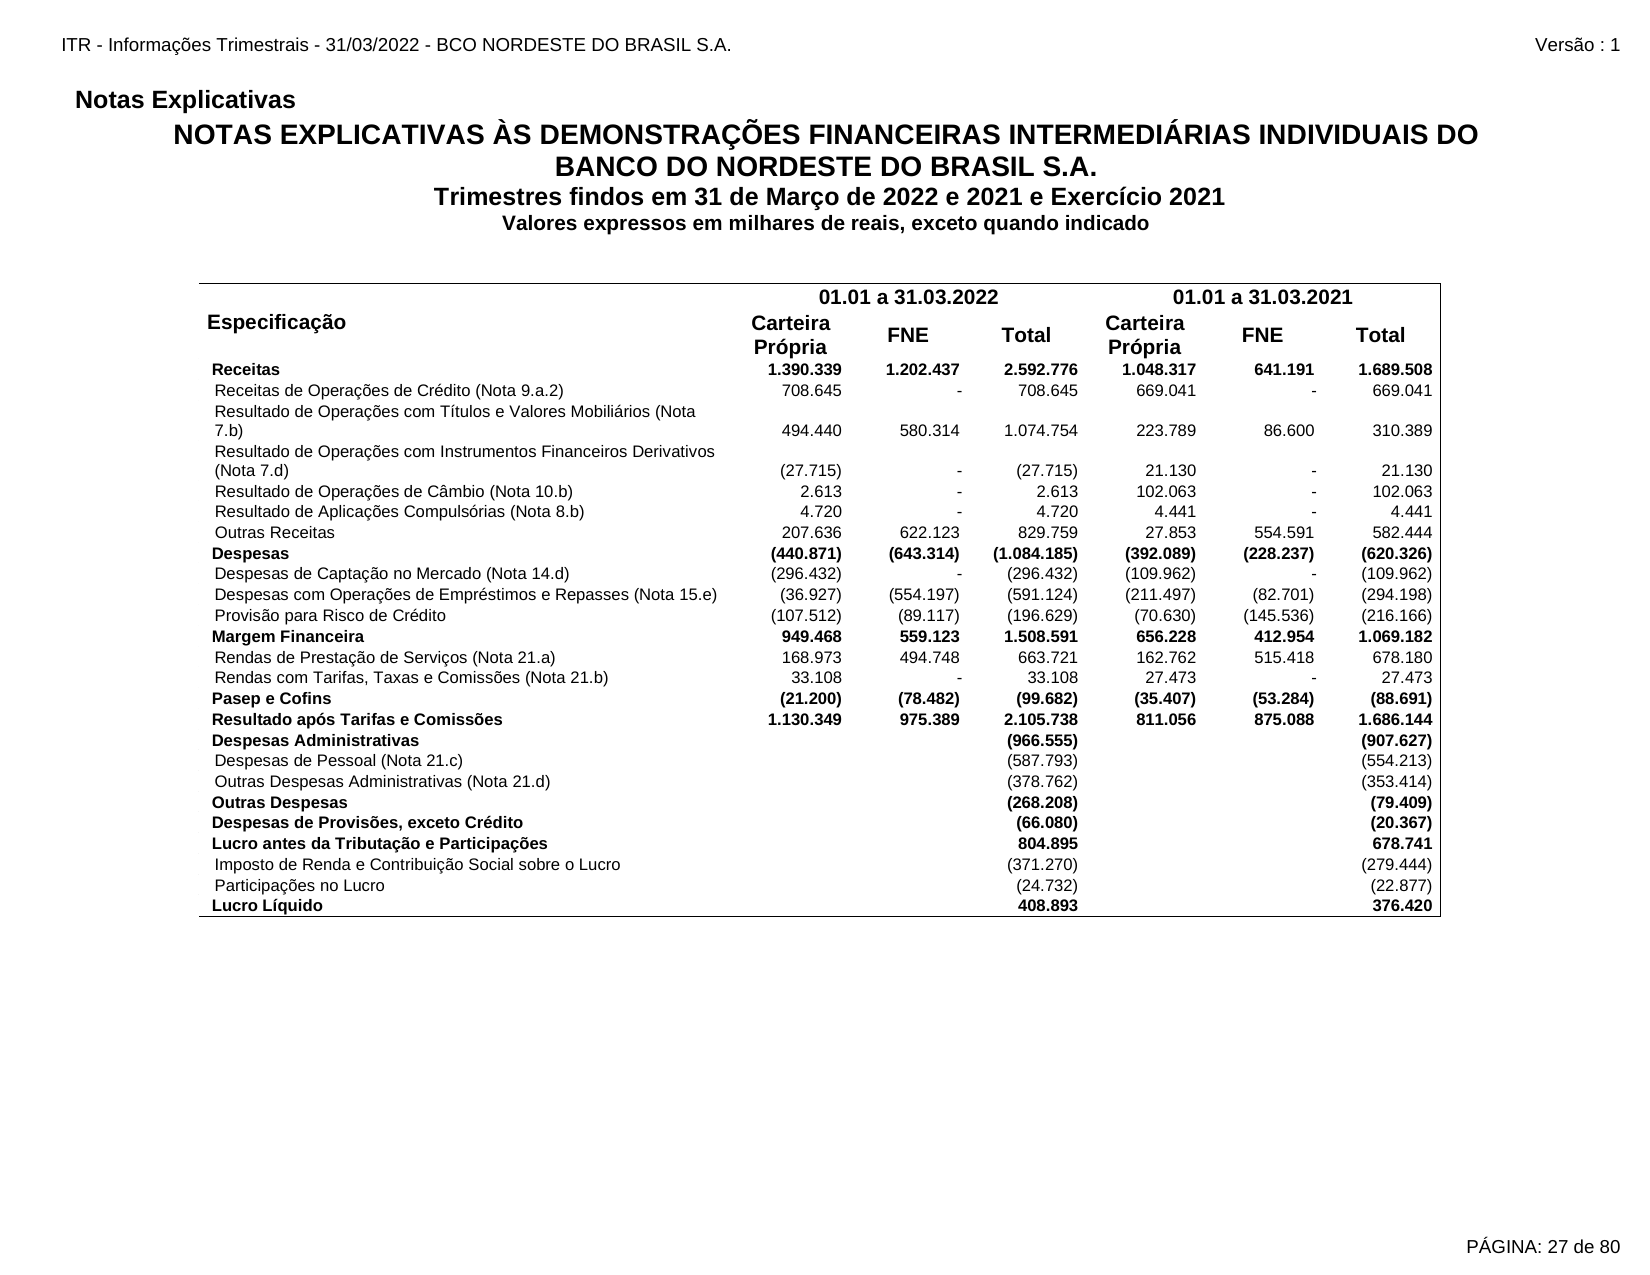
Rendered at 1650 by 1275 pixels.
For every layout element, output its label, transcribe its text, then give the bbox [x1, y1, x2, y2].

text 7.b) [214, 421, 731, 440]
text - [1204, 381, 1317, 400]
text 669.041 [1372, 381, 1440, 400]
text FNE [887, 322, 967, 346]
text Outras Receitas [214, 523, 731, 542]
text 875.088 [1254, 710, 1322, 729]
text (440.871) [771, 543, 849, 563]
text 678.741 [1372, 834, 1440, 853]
text (109.962) [1361, 564, 1440, 583]
text (296.432) [1007, 564, 1085, 583]
text 412.954 [1254, 627, 1322, 646]
text Rendas de Prestação de Serviços (Nota 21.a) [214, 647, 731, 667]
text 811.056 [1136, 710, 1204, 729]
text 162.762 [1136, 647, 1204, 667]
text (907.627) [1361, 731, 1440, 750]
text (Nota 7.d) [214, 461, 731, 480]
text 975.389 [899, 710, 967, 729]
text 223.789 [1136, 421, 1204, 440]
text 1.069.182 [1358, 627, 1440, 646]
text 829.759 [1018, 523, 1085, 542]
text Lucro antes da Tributação e Participações [212, 834, 731, 853]
text (591.124) [1007, 585, 1085, 604]
text 33.108 [791, 668, 849, 687]
text (53.284) [1252, 689, 1322, 708]
text (78.482) [898, 689, 967, 708]
text (82.701) [1252, 585, 1322, 604]
text Despesas de Pessoal (Nota 21.c) [214, 751, 731, 770]
text - [849, 502, 962, 521]
text 33.108 [1027, 668, 1085, 687]
text (20.367) [1370, 813, 1440, 832]
text (145.536) [1243, 606, 1322, 625]
text 708.645 [1018, 381, 1085, 400]
text 1.048.317 [1122, 360, 1204, 379]
text 559.123 [899, 627, 967, 646]
text 102.063 [1136, 481, 1204, 501]
text (36.927) [780, 585, 849, 604]
text (1.084.185) [993, 543, 1085, 563]
text 102.063 [1372, 481, 1440, 501]
text - [1204, 564, 1317, 583]
text 86.600 [1263, 421, 1322, 440]
text (216.166) [1361, 606, 1440, 625]
text (89.117) [898, 606, 967, 625]
text (643.314) [888, 543, 967, 563]
text - [1204, 461, 1317, 480]
text Versão : 1 [1535, 35, 1623, 56]
text 2.105.738 [1004, 710, 1085, 729]
text - [849, 481, 962, 501]
text Resultado de Operações de Câmbio (Nota 10.b) [214, 481, 731, 501]
text 515.418 [1254, 647, 1322, 667]
text 663.721 [1018, 647, 1085, 667]
text 494.748 [899, 647, 967, 667]
text (378.762) [1007, 772, 1085, 791]
text 804.895 [1018, 834, 1085, 853]
text (392.089) [1125, 543, 1204, 563]
text FNE [1242, 322, 1322, 346]
text Própria [1108, 334, 1204, 358]
text Receitas [212, 360, 731, 379]
text (70.630) [1134, 606, 1204, 625]
text Receitas de Operações de Crédito (Nota 9.a.2) [214, 381, 731, 400]
text - [849, 381, 962, 400]
text (99.682) [1016, 689, 1085, 708]
text Rendas com Tarifas, Taxas e Comissões (Nota 21.b) [214, 668, 731, 687]
text (554.197) [888, 585, 967, 604]
text 21.130 [1381, 461, 1440, 480]
text 27.853 [1145, 523, 1204, 542]
text 01.01 a 31.03.2021 [1173, 285, 1440, 309]
text - [849, 564, 962, 583]
text Margem Financeira [212, 627, 731, 646]
text 641.191 [1254, 360, 1322, 379]
text 1.390.339 [768, 360, 849, 379]
text (196.629) [1007, 606, 1085, 625]
text (279.444) [1361, 855, 1440, 874]
text 1.130.349 [768, 710, 849, 729]
text Imposto de Renda e Contribuição Social sobre o Lucro [214, 855, 731, 874]
text 168.973 [782, 647, 849, 667]
text Resultado de Operações com Instrumentos Financeiros Derivativos [214, 441, 731, 461]
text (353.414) [1361, 772, 1440, 791]
text 310.389 [1372, 421, 1440, 440]
text (371.270) [1007, 855, 1085, 874]
text Despesas [212, 543, 731, 563]
text 2.613 [1036, 481, 1085, 501]
text Despesas com Operações de Empréstimos e Repasses (Nota 15.e) [214, 585, 731, 604]
text 1.508.591 [1004, 627, 1085, 646]
text Provisão para Risco de Crédito [214, 606, 731, 625]
text ITR - Informações Trimestrais - 31/03/2022 - BCO NORDESTE DO BRASIL S.A. [61, 35, 734, 56]
text Resultado após Tarifas e Comissões [212, 710, 731, 729]
text - [849, 668, 962, 687]
text (109.962) [1125, 564, 1204, 583]
text (294.198) [1361, 585, 1440, 604]
text 669.041 [1136, 381, 1204, 400]
text 1.686.144 [1358, 710, 1440, 729]
text 1.202.437 [886, 360, 967, 379]
text Resultado de Operações com Títulos e Valores Mobiliários (Nota [214, 401, 731, 421]
text Despesas de Captação no Mercado (Nota 14.d) [214, 564, 731, 583]
text Própria [754, 334, 849, 358]
text 2.592.776 [1004, 360, 1085, 379]
text 656.228 [1136, 627, 1204, 646]
text (35.407) [1134, 689, 1204, 708]
text 494.440 [782, 421, 849, 440]
text 1.689.508 [1358, 360, 1440, 379]
text - [1204, 502, 1317, 521]
text Outras Despesas Administrativas (Nota 21.d) [214, 772, 731, 791]
text Valores expressos em milhares de reais, exceto quando indicado [498, 211, 1153, 235]
text 949.468 [782, 627, 849, 646]
text 27.473 [1381, 668, 1440, 687]
text 4.441 [1154, 502, 1204, 521]
text Outras Despesas [212, 792, 731, 812]
text (620.326) [1361, 543, 1440, 563]
text 580.314 [899, 421, 967, 440]
text 4.720 [1036, 502, 1085, 521]
text Participações no Lucro [214, 876, 731, 895]
text (966.555) [1007, 731, 1085, 750]
text Total [1001, 322, 1085, 346]
text 4.441 [1391, 502, 1440, 521]
text Carteira [751, 311, 849, 334]
text Resultado de Aplicações Compulsórias (Nota 8.b) [214, 502, 731, 521]
text (22.877) [1370, 876, 1440, 895]
text - [849, 461, 962, 480]
text (107.512) [771, 606, 849, 625]
text (24.732) [1016, 876, 1085, 895]
text (79.409) [1370, 792, 1440, 812]
text (21.200) [780, 689, 849, 708]
text (211.497) [1125, 585, 1204, 604]
text 554.591 [1254, 523, 1322, 542]
text (587.793) [1007, 751, 1085, 770]
text (88.691) [1370, 689, 1440, 708]
text - [1204, 481, 1317, 501]
text 1.074.754 [1004, 421, 1085, 440]
text 678.180 [1372, 647, 1440, 667]
text Pasep e Cofins [212, 689, 731, 708]
text (554.213) [1361, 751, 1440, 770]
text 4.720 [800, 502, 849, 521]
text 622.123 [899, 523, 967, 542]
text 21.130 [1145, 461, 1204, 480]
text Notas Explicativas [73, 86, 1479, 114]
text 27.473 [1145, 668, 1204, 687]
text (228.237) [1243, 543, 1322, 563]
text (27.715) [780, 461, 849, 480]
text 708.645 [782, 381, 849, 400]
text 376.420 [1372, 896, 1440, 915]
text 2.613 [800, 481, 849, 501]
text Total [1356, 322, 1440, 346]
text Despesas de Provisões, exceto Crédito [212, 813, 731, 832]
text NOTAS EXPLICATIVAS ÀS DEMONSTRAÇÕES FINANCEIRAS INTERMEDIÁRIAS INDIVIDUAIS DO BANCO DO NORDESTE DO BRASIL S.A. [170, 118, 1479, 183]
text (296.432) [771, 564, 849, 583]
text 582.444 [1372, 523, 1440, 542]
text PÁGINA: 27 de 80 [1466, 1237, 1623, 1258]
text 408.893 [1018, 896, 1085, 915]
text Lucro Líquido [212, 896, 731, 915]
text Carteira [1105, 311, 1204, 334]
text Especificação [207, 310, 731, 334]
text Trimestres findos em 31 de Março de 2022 e 2021 e Exercício 2021 [431, 183, 1228, 211]
text - [1204, 668, 1317, 687]
text Despesas Administrativas [212, 731, 731, 750]
text 207.636 [782, 523, 849, 542]
text 01.01 a 31.03.2022 [818, 285, 1085, 309]
text (27.715) [1016, 461, 1085, 480]
text (66.080) [1016, 813, 1085, 832]
text (268.208) [1007, 792, 1085, 812]
